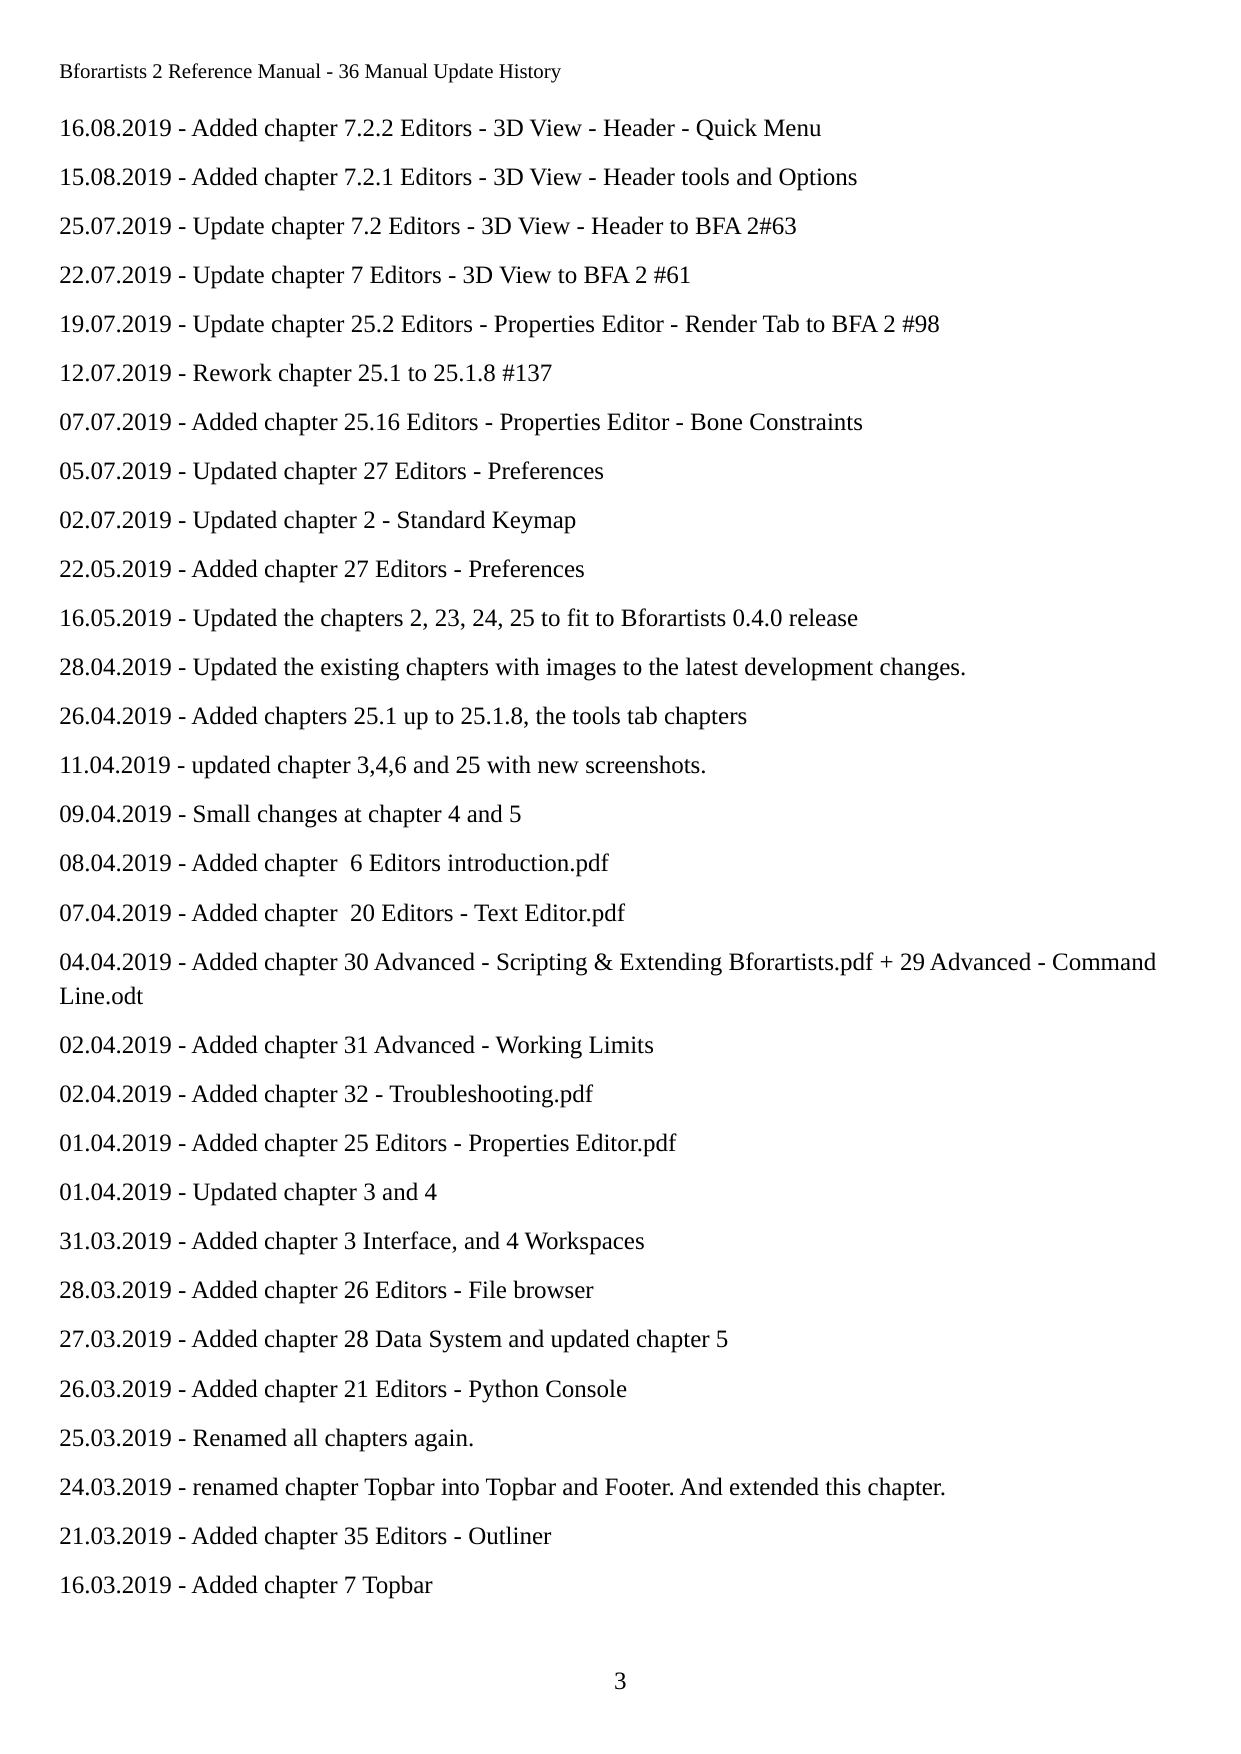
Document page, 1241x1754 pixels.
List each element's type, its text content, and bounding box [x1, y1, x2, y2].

text 05.07.2019 - Updated chapter 27 Editors - Preferences [59, 456, 1181, 485]
text 02.04.2019 - Added chapter 31 Advanced - Working Limits [59, 1030, 1181, 1059]
text 01.04.2019 - Updated chapter 3 and 4 [59, 1177, 1181, 1206]
text 19.07.2019 - Update chapter 25.2 Editors - Properties Editor - Render Tab to BFA 2 #98 [59, 309, 1181, 338]
text 27.03.2019 - Added chapter 28 Data System and updated chapter 5 [59, 1324, 1181, 1353]
text 12.07.2019 - Rework chapter 25.1 to 25.1.8 #137 [59, 358, 1181, 387]
text 09.04.2019 - Small changes at chapter 4 and 5 [59, 799, 1181, 828]
text 26.04.2019 - Added chapters 25.1 up to 25.1.8, the tools tab chapters [59, 701, 1181, 730]
text 08.04.2019 - Added chapter 6 Editors introduction.pdf [59, 848, 1181, 877]
text 02.04.2019 - Added chapter 32 - Troubleshooting.pdf [59, 1079, 1181, 1108]
text 22.05.2019 - Added chapter 27 Editors - Preferences [59, 554, 1181, 583]
text 02.07.2019 - Updated chapter 2 - Standard Keymap [59, 505, 1181, 534]
text 01.04.2019 - Added chapter 25 Editors - Properties Editor.pdf [59, 1128, 1181, 1157]
text 16.03.2019 - Added chapter 7 Topbar [59, 1570, 1181, 1599]
text 22.07.2019 - Update chapter 7 Editors - 3D View to BFA 2 #61 [59, 260, 1181, 288]
text 25.03.2019 - Renamed all chapters again. [59, 1423, 1181, 1451]
text 28.04.2019 - Updated the existing chapters with images to the latest development changes. [59, 652, 1181, 681]
text 16.08.2019 - Added chapter 7.2.2 Editors - 3D View - Header - Quick Menu [59, 113, 1181, 141]
text 16.05.2019 - Updated the chapters 2, 23, 24, 25 to fit to Bforartists 0.4.0 release [59, 603, 1181, 632]
text 11.04.2019 - updated chapter 3,4,6 and 25 with new screenshots. [59, 750, 1181, 779]
text 07.07.2019 - Added chapter 25.16 Editors - Properties Editor - Bone Constraints [59, 407, 1181, 436]
text 25.07.2019 - Update chapter 7.2 Editors - 3D View - Header to BFA 2#63 [59, 211, 1181, 239]
text 31.03.2019 - Added chapter 3 Interface, and 4 Workspaces [59, 1226, 1181, 1255]
text 07.04.2019 - Added chapter 20 Editors - Text Editor.pdf [59, 898, 1181, 926]
text 28.03.2019 - Added chapter 26 Editors - File browser [59, 1276, 1181, 1304]
text 21.03.2019 - Added chapter 35 Editors - Outliner [59, 1521, 1181, 1549]
text 26.03.2019 - Added chapter 21 Editors - Python Console [59, 1374, 1181, 1402]
text 04.04.2019 - Added chapter 30 Advanced - Scripting & Extending Bforartists.pdf + 29 Advanced - Command Line.odt [59, 947, 1181, 1010]
text 24.03.2019 - renamed chapter Topbar into Topbar and Footer. And extended this chapter. [59, 1472, 1181, 1501]
text 15.08.2019 - Added chapter 7.2.1 Editors - 3D View - Header tools and Options [59, 162, 1181, 190]
